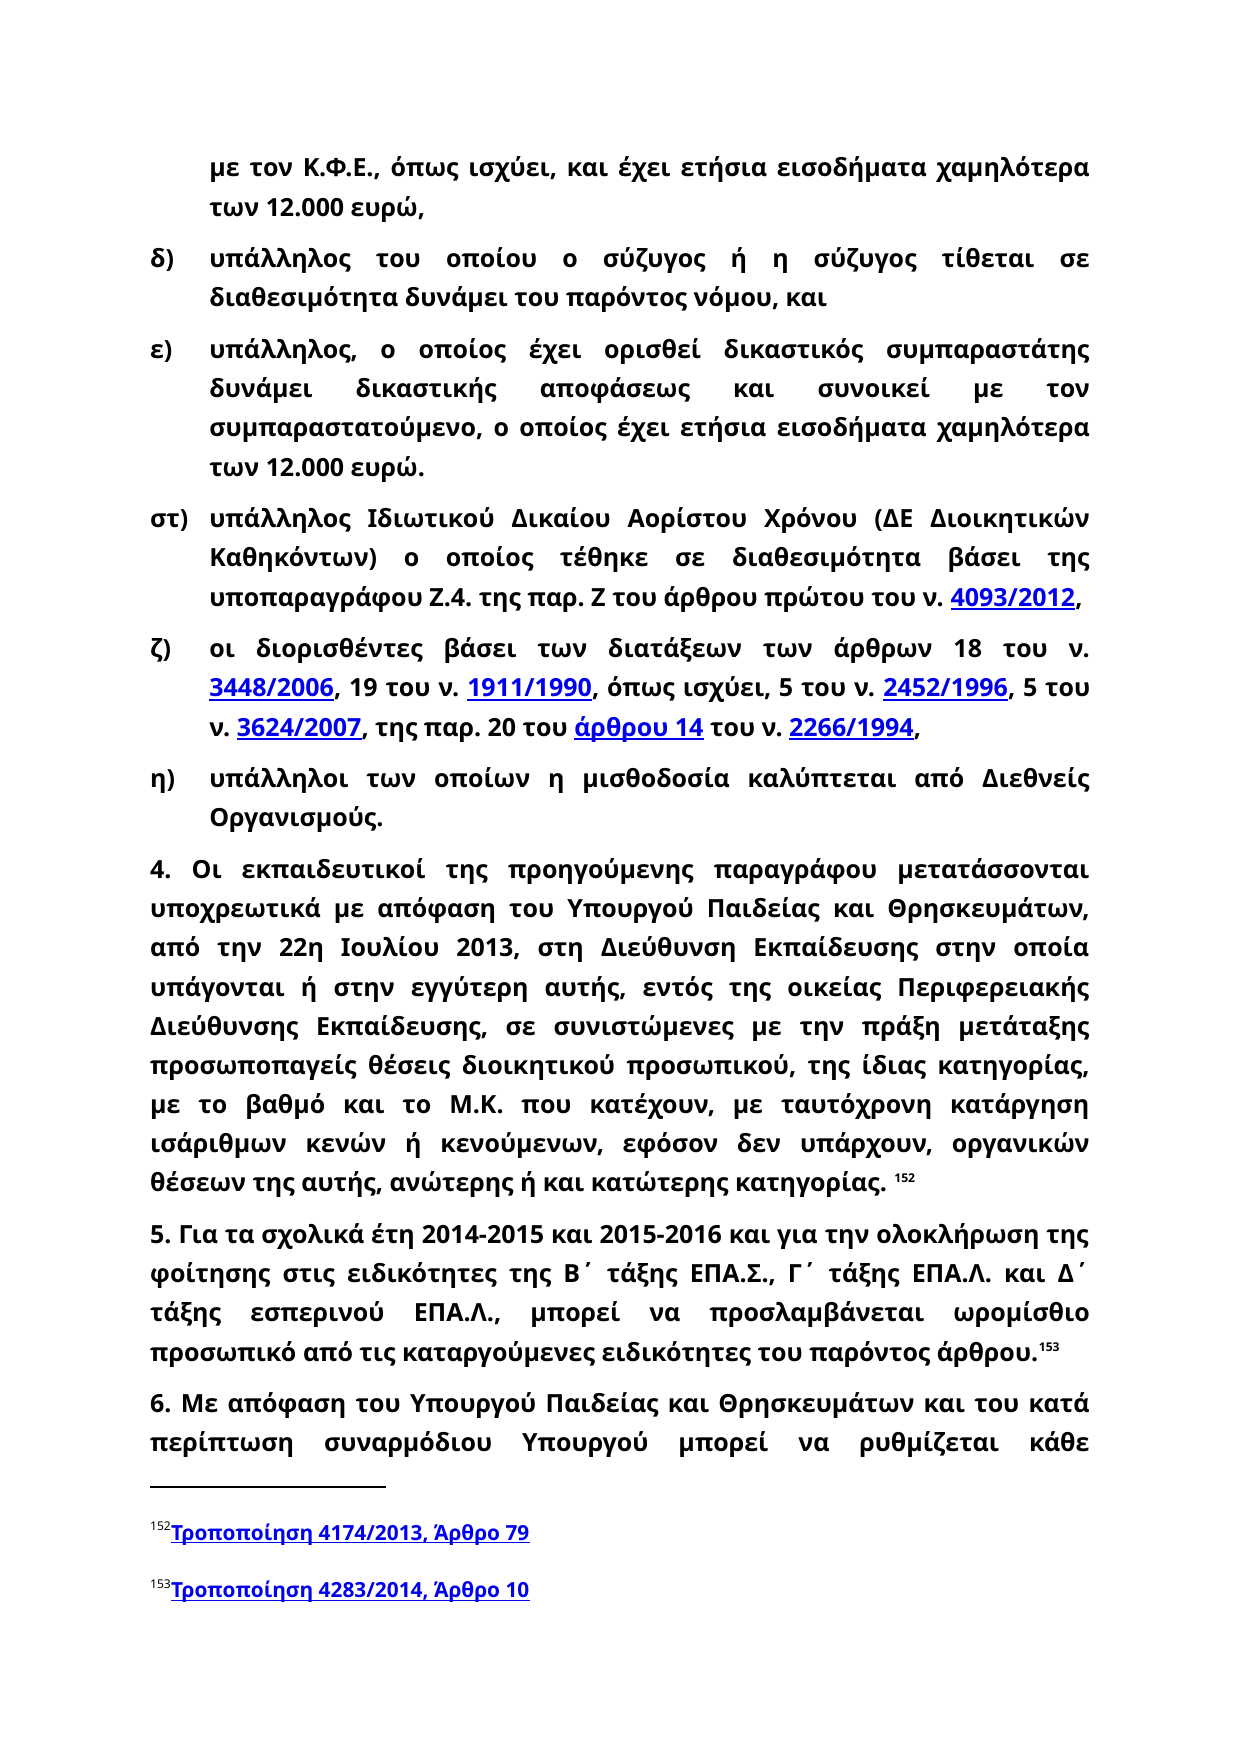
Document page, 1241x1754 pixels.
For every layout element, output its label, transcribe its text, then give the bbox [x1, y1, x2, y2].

text 4. Οι εκπαιδευτικοί της προηγούμενης παραγράφου μετατάσσονται υποχρεωτικά με απόφαση του Υπουργού Παιδείας και Θρησκευμάτων, από την 22η Ιουλίου 2013, στη Διεύθυνση Εκπαίδευσης στην οποία υπάγονται ή στην εγγύτερη αυτής, εντός της οικείας Περιφερειακής Διεύθυνσης Εκπαίδευσης, σε συνιστώμενες με την πράξη μετάταξης προσωποπαγείς θέσεις διοικητικού προσωπικού, της ίδιας κατηγορίας, με το βαθμό και το Μ.Κ. που κατέχουν, με ταυτόχρονη κατάργηση ισάριθμων κενών ή κενούμενων, εφόσον δεν υπάρχουν, οργανικών θέσεων της αυτής, ανώτερης ή και κατώτερης κατηγορίας. [150, 852, 1090, 1199]
text 6. Με απόφαση του Υπουργού Παιδείας και Θρησκευμάτων και του κατά περίπτωση συναρμόδιου Υπουργού μπορεί να ρυθμίζεται κάθε [150, 1386, 1090, 1459]
text Τροποποίηση 4174/2013, Άρθρο 79 [150, 1518, 1090, 1546]
list με τον Κ.Φ.Ε., όπως ισχύει, και έχει ετήσια εισοδήματα χαμηλότερα των 12.000 ευρώ, [150, 150, 1090, 223]
text Τροποποίηση 4283/2014, Άρθρο 10 [150, 1576, 1090, 1604]
list η) υπάλληλοι των οποίων η μισθοδοσία καλύπτεται από Διεθνείς Οργανισμούς. [150, 761, 1090, 834]
list στ) υπάλληλος Ιδιωτικού Δικαίου Αορίστου Χρόνου (ΔΕ Διοικητικών Καθηκόντων) ο οποίος τέθηκε σε διαθεσιμότητα βάσει της υποπαραγράφου Ζ.4. της παρ. Ζ του άρθρου πρώτου του ν. 4093/2012, [150, 501, 1090, 613]
text 5. Για τα σχολικά έτη 2014-2015 και 2015-2016 και για την ολοκλήρωση της φοίτησης στις ειδικότητες της Β΄ τάξης ΕΠΑ.Σ., Γ΄ τάξης ΕΠΑ.Λ. και Δ΄ τάξης εσπερινού ΕΠΑ.Λ., μπορεί να προσλαμβάνεται ωρομίσθιο προσωπικό από τις καταργούμενες ειδικότητες του παρόντος άρθρου. [150, 1217, 1090, 1368]
list ε) υπάλληλος, ο οποίος έχει ορισθεί δικαστικός συμπαραστάτης δυνάμει δικαστικής αποφάσεως και συνοικεί με τον συμπαραστατούμενο, ο οποίος έχει ετήσια εισοδήματα χαμηλότερα των 12.000 ευρώ. [150, 332, 1090, 483]
list ζ) οι διορισθέντες βάσει των διατάξεων των άρθρων 18 του ν. 3448/2006, 19 του ν. 1911/1990, όπως ισχύει, 5 του ν. 2452/1996, 5 του ν. 3624/2007, της παρ. 20 του άρθρου 14 του ν. 2266/1994, [150, 631, 1090, 743]
list δ) υπάλληλος του οποίου ο σύζυγος ή η σύζυγος τίθεται σε διαθεσιμότητα δυνάμει του παρόντος νόμου, και [150, 241, 1090, 314]
